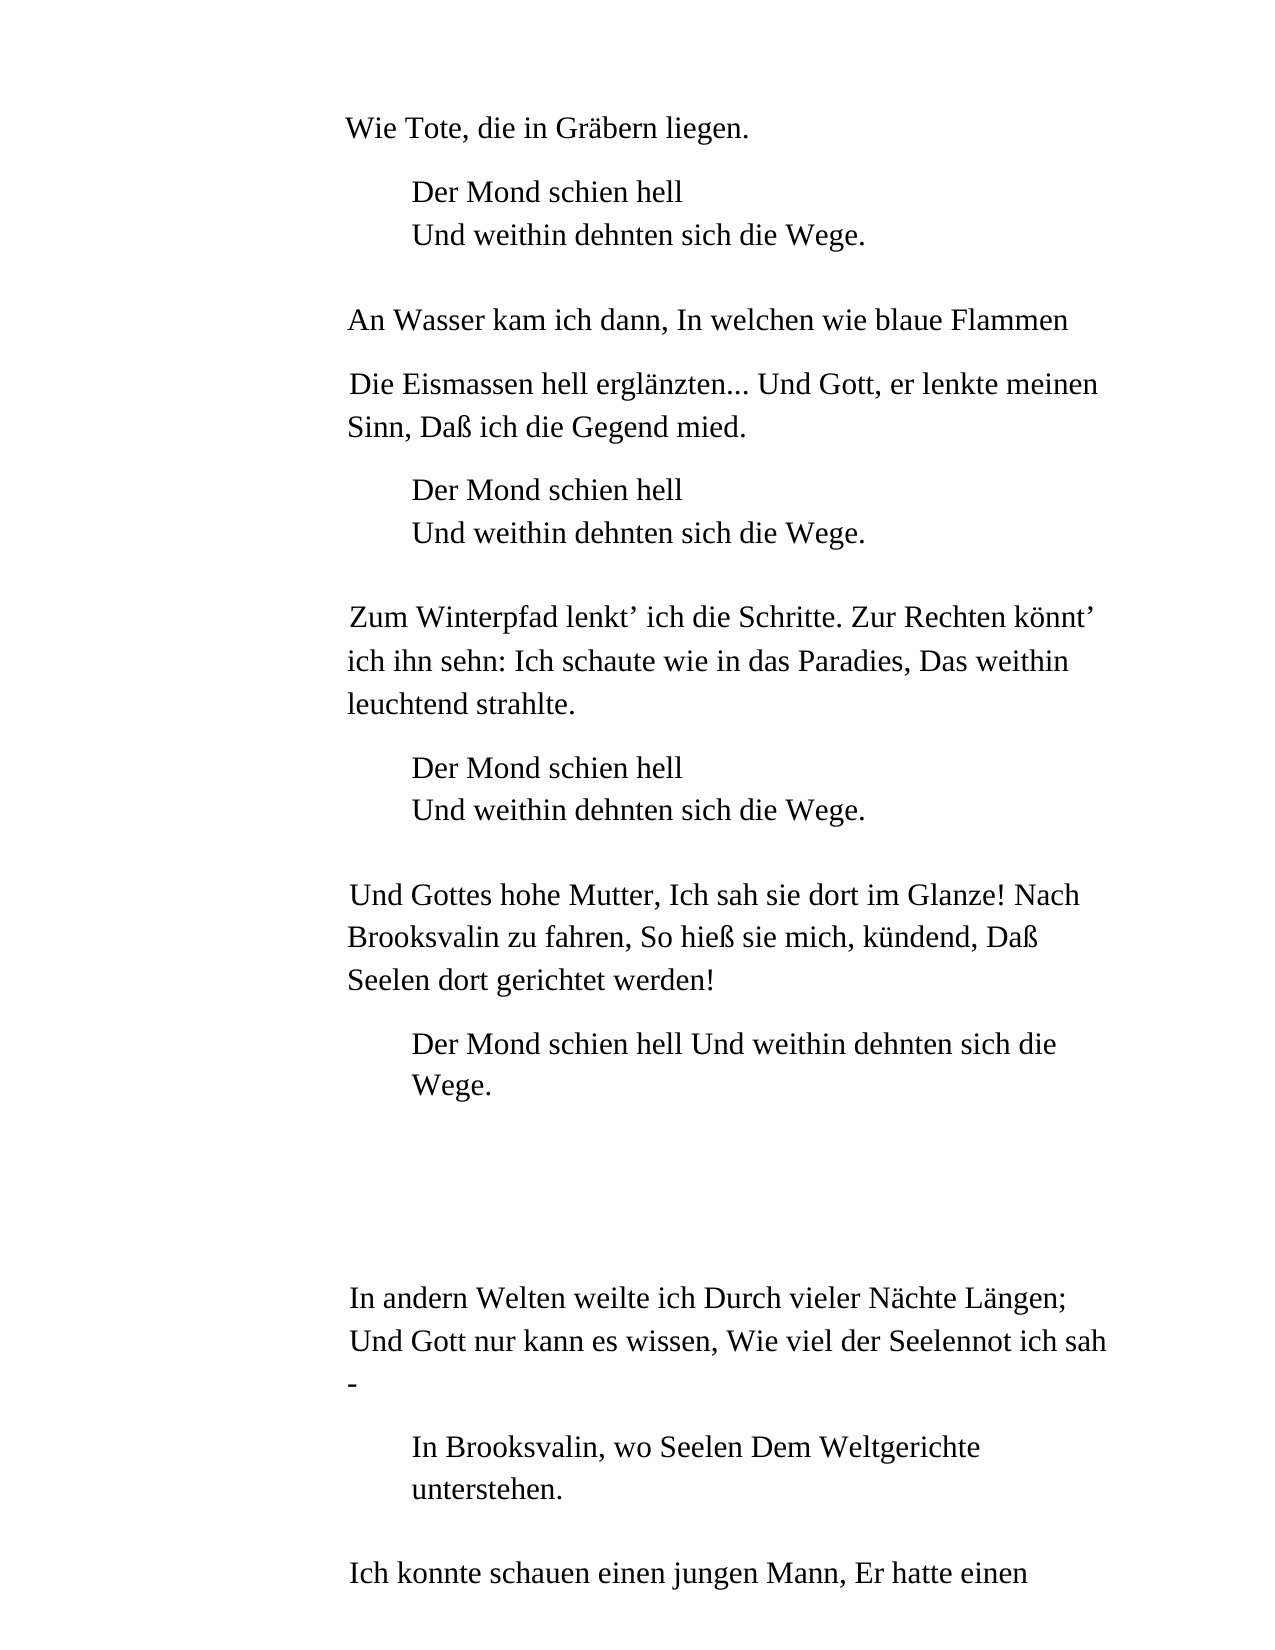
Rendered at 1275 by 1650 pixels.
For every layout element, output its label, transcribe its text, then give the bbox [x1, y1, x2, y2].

text An Wasser kam ich dann, In welchen wie blaue Flammen [345, 301, 1121, 337]
text Die Eismassen hell erglänzten... Und Gott, er lenkte meinen Sinn, Daß ich die Gegend mied. [347, 365, 1121, 444]
text In andern Welten weilte ich Durch vieler Nächte Längen; [347, 1279, 1121, 1315]
text Und weithin dehnten sich die Wege. [411, 216, 1121, 252]
text Und weithin dehnten sich die Wege. [411, 792, 1121, 827]
text In Brooksvalin, wo Seelen Dem Weltgerichte unterstehen. [411, 1428, 1121, 1507]
text Und Gottes hohe Mutter, Ich sah sie dort im Glanze! Nach Brooksvalin zu fahren, So hieß sie mich, kündend, Daß Seelen dort gerichtet werden! [347, 876, 1121, 997]
text Wie Tote, die in Gräbern liegen. [345, 109, 1121, 145]
text Der Mond schien hell [411, 749, 1121, 785]
text Ich konnte schauen einen jungen Mann, Er hatte einen [347, 1555, 1121, 1591]
text Und weithin dehnten sich die Wege. [411, 514, 1121, 550]
text Der Mond schien hell [411, 472, 1121, 507]
text Der Mond schien hell [411, 173, 1121, 209]
text Und Gott nur kann es wissen, Wie viel der Seelennot ich sah - [347, 1322, 1121, 1401]
text Zum Winterpfad lenkt’ ich die Schritte. Zur Rechten könnt’ ich ihn sehn: Ich schaute wie in das Paradies, Das weithin leuchtend strahlte. [347, 599, 1121, 721]
text Der Mond schien hell Und weithin dehnten sich die Wege. [411, 1025, 1121, 1102]
